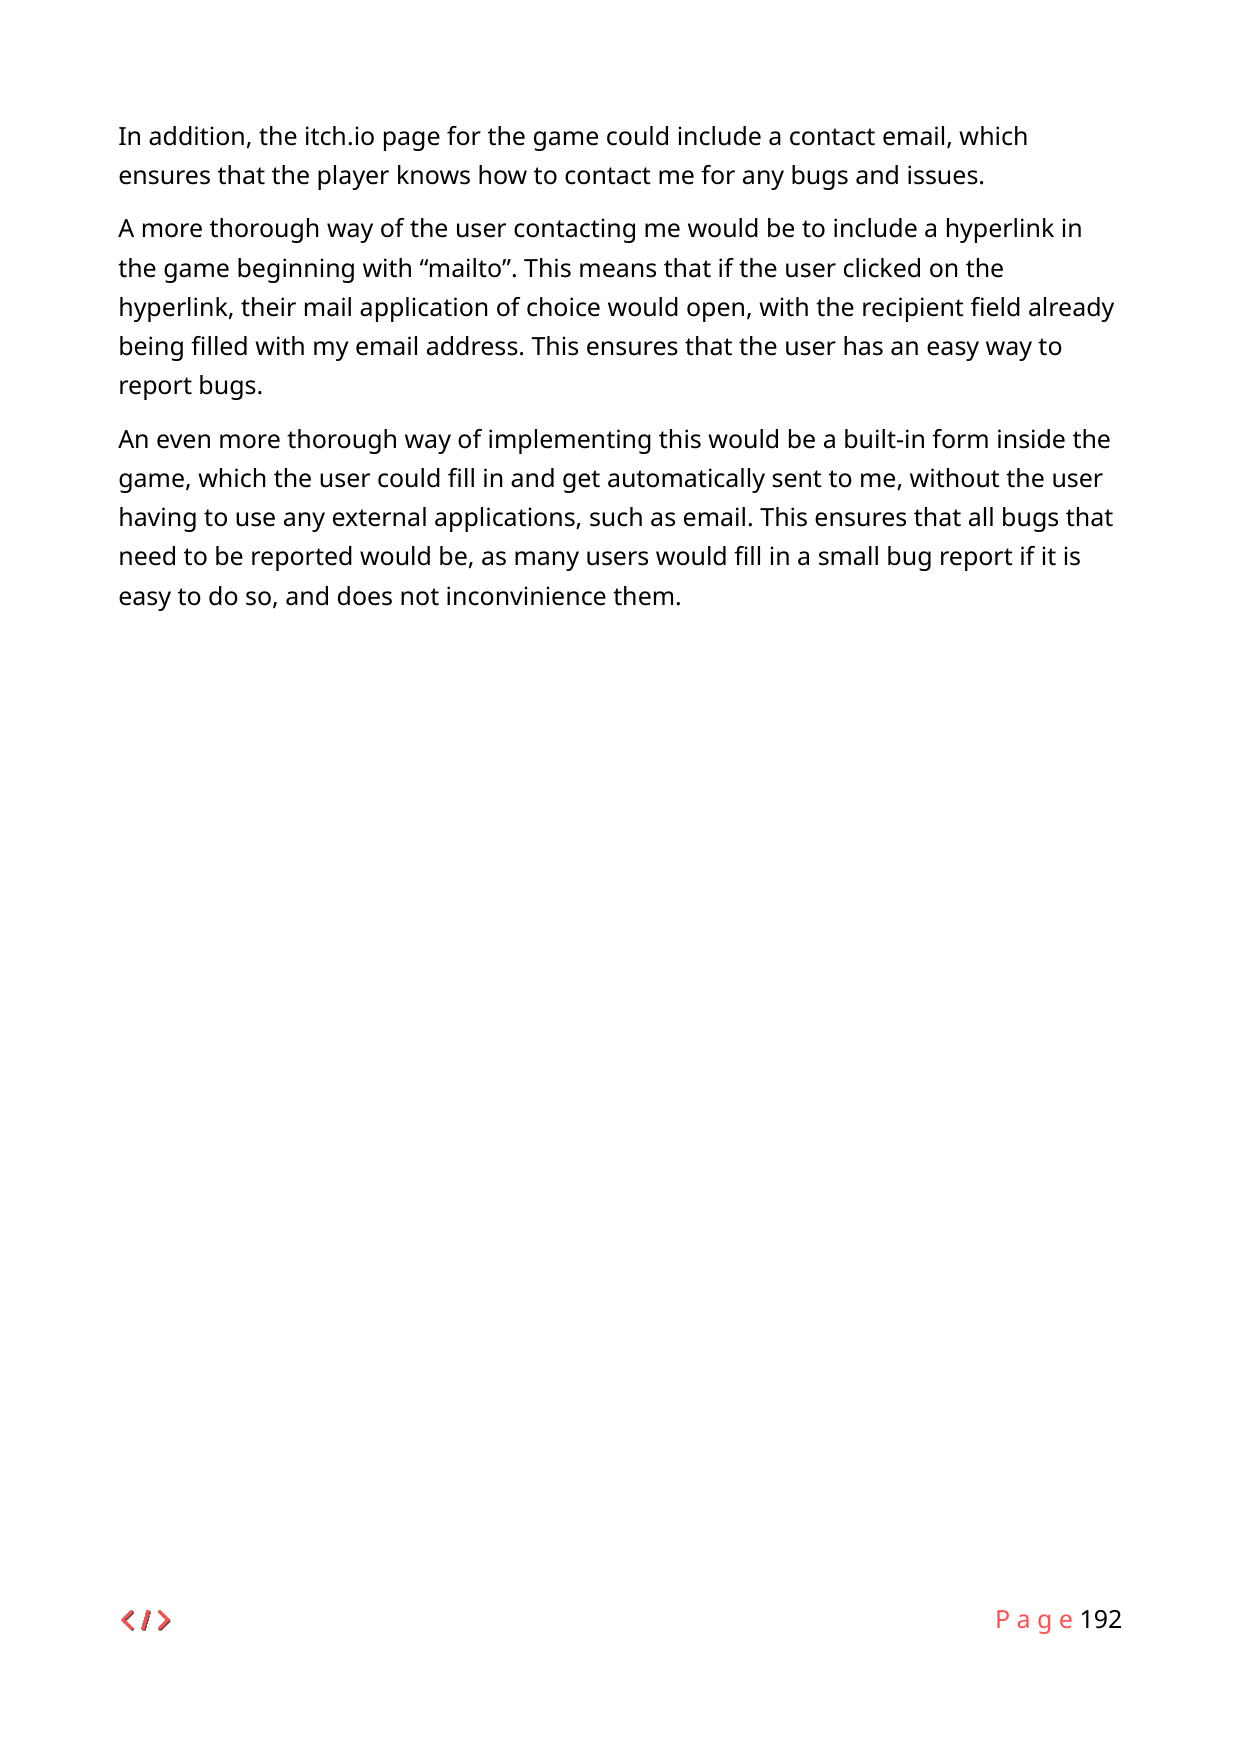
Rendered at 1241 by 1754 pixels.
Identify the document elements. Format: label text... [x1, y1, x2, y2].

picture [116, 1591, 175, 1649]
text A more thorough way of the user contacting me would be to include a hyperlink in the game beginning with “mailto”. This means that if the user clicked on the hyperlink, their mail application of choice would open, with the recipient field already being filled with my email address. This ensures that the user has an easy way to report bugs. [118, 211, 1122, 402]
text In addition, the itch.io page for the game could include a contact email, which ensures that the player knows how to contact me for any bugs and issues. [118, 118, 1122, 191]
text An even more thorough way of implementing this would be a built-in form inside the game, which the user could fill in and get automatically sent to me, without the user having to use any external applications, such as email. This ensures that all bugs that need to be reported would be, as many users would fill in a small bug report if it is easy to do so, and does not inconvinience them. [118, 421, 1122, 612]
